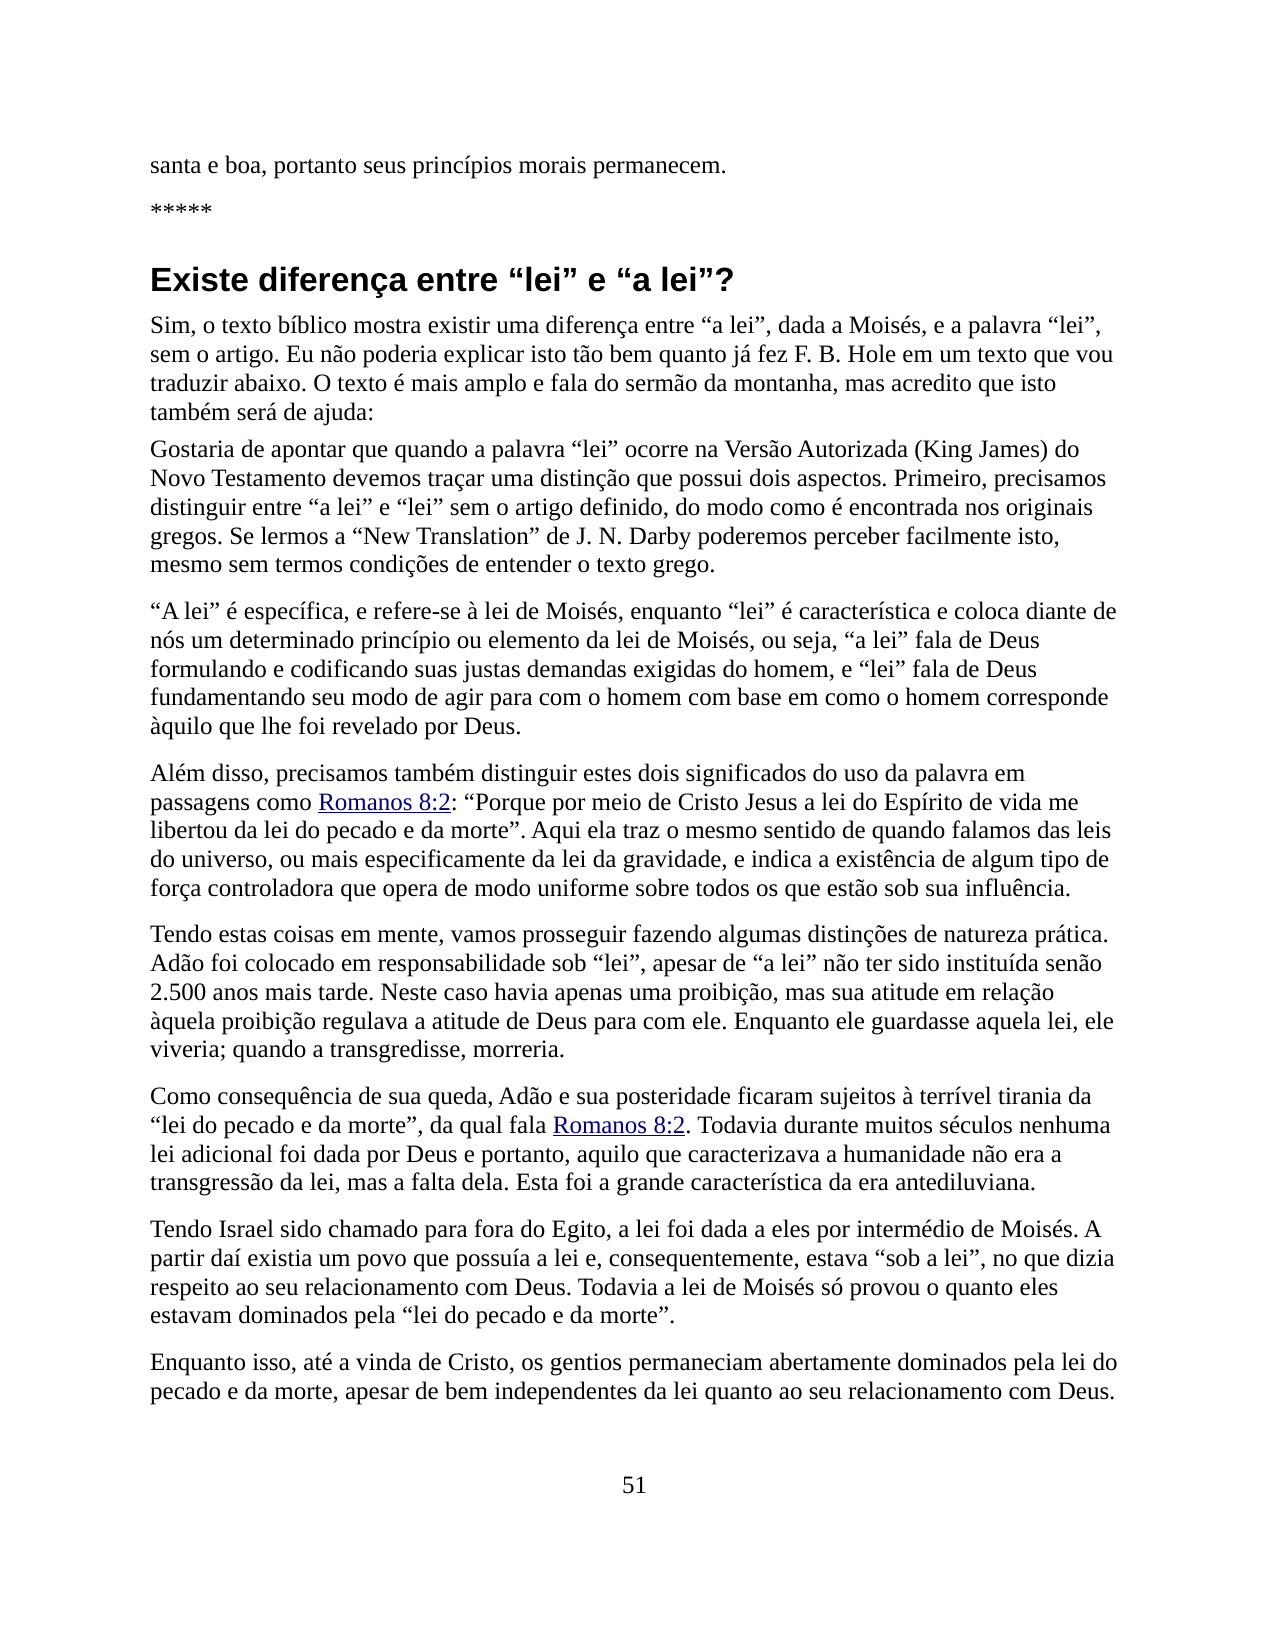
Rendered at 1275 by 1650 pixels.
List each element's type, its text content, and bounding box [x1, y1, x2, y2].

text santa e boa, portanto seus princípios morais permanecem. [150, 150, 1125, 179]
text Tendo estas coisas em mente, vamos prosseguir fazendo algumas distinções de natureza prática. Adão foi colocado em responsabilidade sob “lei”, apesar de “a lei” não ter sido instituída senão 2.500 anos mais tarde. Neste caso havia apenas uma proibição, mas sua atitude em relação àquela proibição regulava a atitude de Deus para com ele. Enquanto ele guardasse aquela lei, ele viveria; quando a transgredisse, morreria. [150, 919, 1125, 1063]
text Como consequência de sua queda, Adão e sua posteridade ficaram sujeitos à terrível tirania da “lei do pecado e da morte”, da qual fala Romanos 8:2. Todavia durante muitos séculos nenhuma lei adicional foi dada por Deus e portanto, aquilo que caracterizava a humanidade não era a transgressão da lei, mas a falta dela. Esta foi a grande característica da era antediluviana. [150, 1081, 1125, 1196]
text Enquanto isso, até a vinda de Cristo, os gentios permaneciam abertamente dominados pela lei do pecado e da morte, apesar de bem independentes da lei quanto ao seu relacionamento com Deus. [150, 1347, 1125, 1404]
text “A lei” é específica, e refere-se à lei de Moisés, enquanto “lei” é característica e coloca diante de nós um determinado princípio ou elemento da lei de Moisés, ou seja, “a lei” fala de Deus formulando e codificando suas justas demandas exigidas do homem, e “lei” fala de Deus fundamentando seu modo de agir para com o homem com base em como o homem corresponde àquilo que lhe foi revelado por Deus. [150, 596, 1125, 740]
text Além disso, precisamos também distinguir estes dois significados do uso da palavra em passagens como Romanos 8:2: “Porque por meio de Cristo Jesus a lei do Espírito de vida me libertou da lei do pecado e da morte”. Aqui ela traz o mesmo sentido de quando falamos das leis do universo, ou mais especificamente da lei da gravidade, e indica a existência de algum tipo de força controladora que opera de modo uniforme sobre todos os que estão sob sua influência. [150, 758, 1125, 902]
text Gostaria de apontar que quando a palavra “lei” ocorre na Versão Autorizada (King James) do Novo Testamento devemos traçar uma distinção que possui dois aspectos. Primeiro, precisamos distinguir entre “a lei” e “lei” sem o artigo definido, do modo como é encontrada nos originais gregos. Se lermos a “New Translation” de J. N. Darby poderemos perceber facilmente isto, mesmo sem termos condições de entender o texto grego. [150, 434, 1125, 578]
subtitle Existe diferença entre “lei” e “a lei”? [150, 259, 1125, 298]
text ***** [150, 197, 1125, 225]
text Sim, o texto bíblico mostra existir uma diferença entre “a lei”, dada a Moisés, e a palavra “lei”, sem o artigo. Eu não poderia explicar isto tão bem quanto já fez F. B. Hole em um texto que vou traduzir abaixo. O texto é mais amplo e fala do sermão da montanha, mas acredito que isto também será de ajuda: [150, 311, 1125, 426]
text Tendo Israel sido chamado para fora do Egito, a lei foi dada a eles por intermédio de Moisés. A partir daí existia um povo que possuía a lei e, consequentemente, estava “sob a lei”, no que dizia respeito ao seu relacionamento com Deus. Todavia a lei de Moisés só provou o quanto eles estavam dominados pela “lei do pecado e da morte”. [150, 1214, 1125, 1329]
